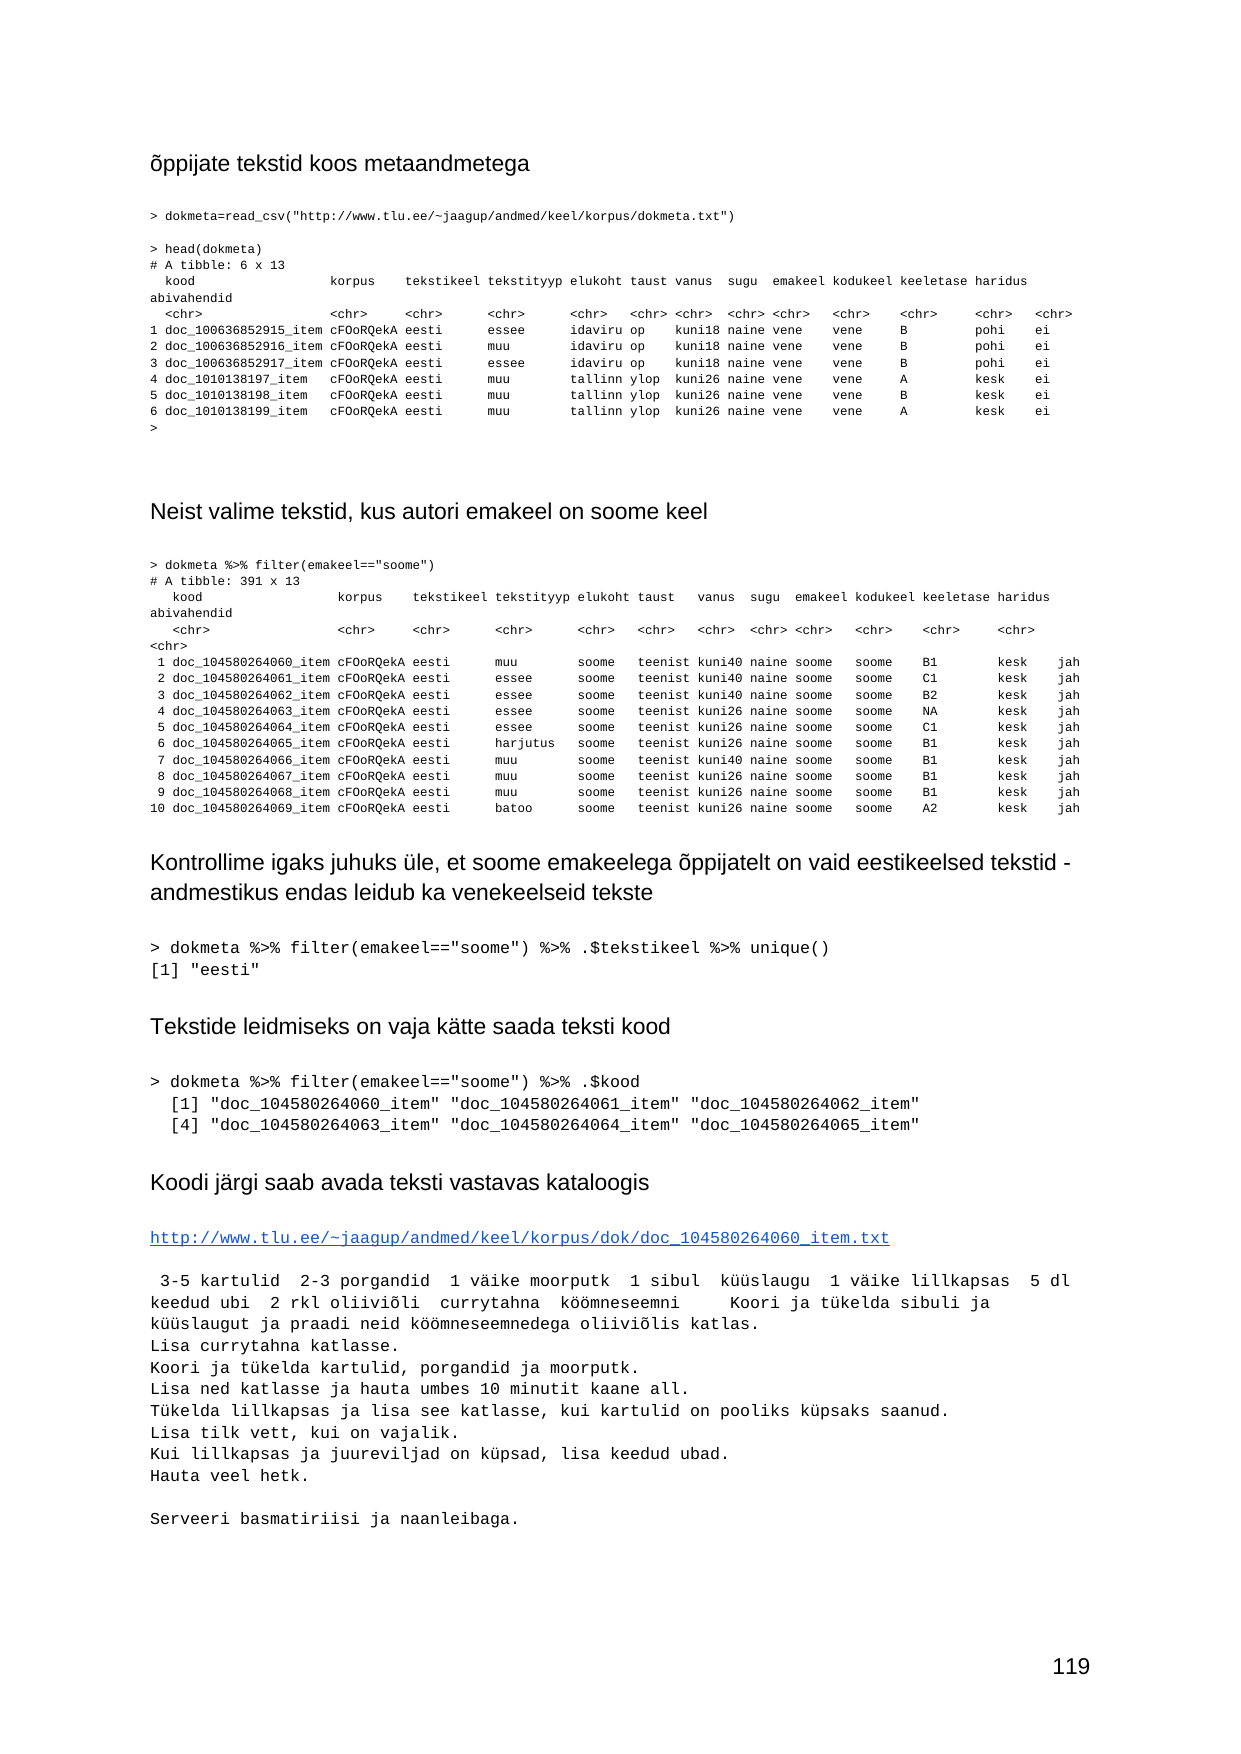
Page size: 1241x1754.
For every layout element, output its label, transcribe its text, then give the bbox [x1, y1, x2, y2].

text Lisa tilk vett, kui on vajalik. [150, 1424, 1090, 1443]
text 4 doc_104580264063_item cFOoRQekA eesti essee soome teenist kuni26 naine soome soome NA kesk jah [150, 705, 1090, 719]
text [1] "eesti" [150, 961, 1090, 980]
text 6 doc_1010138199_item cFOoRQekA eesti muu tallinn ylop kuni26 naine vene vene A kesk ei [150, 405, 1090, 419]
text Serveeri basmatiriisi ja naanleibaga. [150, 1511, 1090, 1530]
text [4] "doc_104580264063_item" "doc_104580264064_item" "doc_104580264065_item" [150, 1117, 1090, 1136]
text Lisa ned katlasse ja hauta umbes 10 minutit kaane all. [150, 1381, 1090, 1400]
text # A tibble: 6 x 13 [150, 259, 1090, 273]
text Kui lillkapsas ja juureviljad on küpsad, lisa keedud ubad. [150, 1446, 1090, 1465]
text õppijate tekstid koos metaandmetega [150, 150, 1090, 176]
text Kontrollime igaks juhuks üle, et soome emakeelega õppijatelt on vaid eestikeelsed tekstid - andmestikus endas leidub ka venekeelseid tekste [150, 849, 1090, 906]
text > head(dokmeta) [150, 243, 1090, 257]
text Lisa currytahna katlasse. [150, 1337, 1090, 1356]
text [1] "doc_104580264060_item" "doc_104580264061_item" "doc_104580264062_item" [150, 1095, 1090, 1114]
text 7 doc_104580264066_item cFOoRQekA eesti muu soome teenist kuni40 naine soome soome B1 kesk jah [150, 754, 1090, 768]
text 8 doc_104580264067_item cFOoRQekA eesti muu soome teenist kuni26 naine soome soome B1 kesk jah [150, 770, 1090, 784]
text 9 doc_104580264068_item cFOoRQekA eesti muu soome teenist kuni26 naine soome soome B1 kesk jah [150, 786, 1090, 800]
text 3-5 kartulid 2-3 porgandid 1 väike moorputk 1 sibul küüslaugu 1 väike lillkapsas 5 dl keedud ubi 2 rkl oliiviõli currytahna köömneseemni Koori ja tükelda sibuli ja küüslaugut ja praadi neid köömneseemnedega oliiviõlis katlas. [150, 1272, 1090, 1335]
text 3 doc_104580264062_item cFOoRQekA eesti essee soome teenist kuni40 naine soome soome B2 kesk jah [150, 689, 1090, 703]
text 1 doc_104580264060_item cFOoRQekA eesti muu soome teenist kuni40 naine soome soome B1 kesk jah [150, 656, 1090, 670]
text http://www.tlu.ee/~jaagup/andmed/keel/korpus/dok/doc_104580264060_item.txt [150, 1229, 1090, 1248]
text 4 doc_1010138197_item cFOoRQekA eesti muu tallinn ylop kuni26 naine vene vene A kesk ei [150, 373, 1090, 387]
text 5 doc_104580264064_item cFOoRQekA eesti essee soome teenist kuni26 naine soome soome C1 kesk jah [150, 721, 1090, 735]
text kood korpus tekstikeel tekstityyp elukoht taust vanus sugu emakeel kodukeel keeletase haridus abivahendid [150, 275, 1090, 306]
text Tükelda lillkapsas ja lisa see katlasse, kui kartulid on pooliks küpsaks saanud. [150, 1402, 1090, 1421]
text > dokmeta=read_csv("http://www.tlu.ee/~jaagup/andmed/keel/korpus/dokmeta.txt") [150, 210, 1090, 224]
text Koodi järgi saab avada teksti vastavas kataloogis [150, 1169, 1090, 1195]
text 5 doc_1010138198_item cFOoRQekA eesti muu tallinn ylop kuni26 naine vene vene B kesk ei [150, 389, 1090, 403]
text > dokmeta %>% filter(emakeel=="soome") [150, 559, 1090, 573]
text > [150, 422, 1090, 436]
text 2 doc_100636852916_item cFOoRQekA eesti muu idaviru op kuni18 naine vene vene B pohi ei [150, 340, 1090, 354]
text > dokmeta %>% filter(emakeel=="soome") %>% .$kood [150, 1073, 1090, 1092]
text Koori ja tükelda kartulid, porgandid ja moorputk. [150, 1359, 1090, 1378]
text <chr> <chr> <chr> <chr> <chr> <chr> <chr> <chr> <chr> <chr> <chr> <chr> <chr> [150, 308, 1090, 322]
text 1 doc_100636852915_item cFOoRQekA eesti essee idaviru op kuni18 naine vene vene B pohi ei [150, 324, 1090, 338]
text 3 doc_100636852917_item cFOoRQekA eesti essee idaviru op kuni18 naine vene vene B pohi ei [150, 357, 1090, 371]
text Tekstide leidmiseks on vaja kätte saada teksti kood [150, 1013, 1090, 1039]
text 10 doc_104580264069_item cFOoRQekA eesti batoo soome teenist kuni26 naine soome soome A2 kesk jah [150, 802, 1090, 817]
text Hauta veel hetk. [150, 1467, 1090, 1486]
text <chr> <chr> <chr> <chr> <chr> <chr> <chr> <chr> <chr> <chr> <chr> <chr> <chr> [150, 624, 1090, 654]
text Neist valime tekstid, kus autori emakeel on soome keel [150, 498, 1090, 525]
text # A tibble: 391 x 13 [150, 575, 1090, 589]
text > dokmeta %>% filter(emakeel=="soome") %>% .$tekstikeel %>% unique() [150, 939, 1090, 958]
text 6 doc_104580264065_item cFOoRQekA eesti harjutus soome teenist kuni26 naine soome soome B1 kesk jah [150, 737, 1090, 752]
text 2 doc_104580264061_item cFOoRQekA eesti essee soome teenist kuni40 naine soome soome C1 kesk jah [150, 672, 1090, 687]
text kood korpus tekstikeel tekstityyp elukoht taust vanus sugu emakeel kodukeel keeletase haridus abivahendid [150, 591, 1090, 622]
